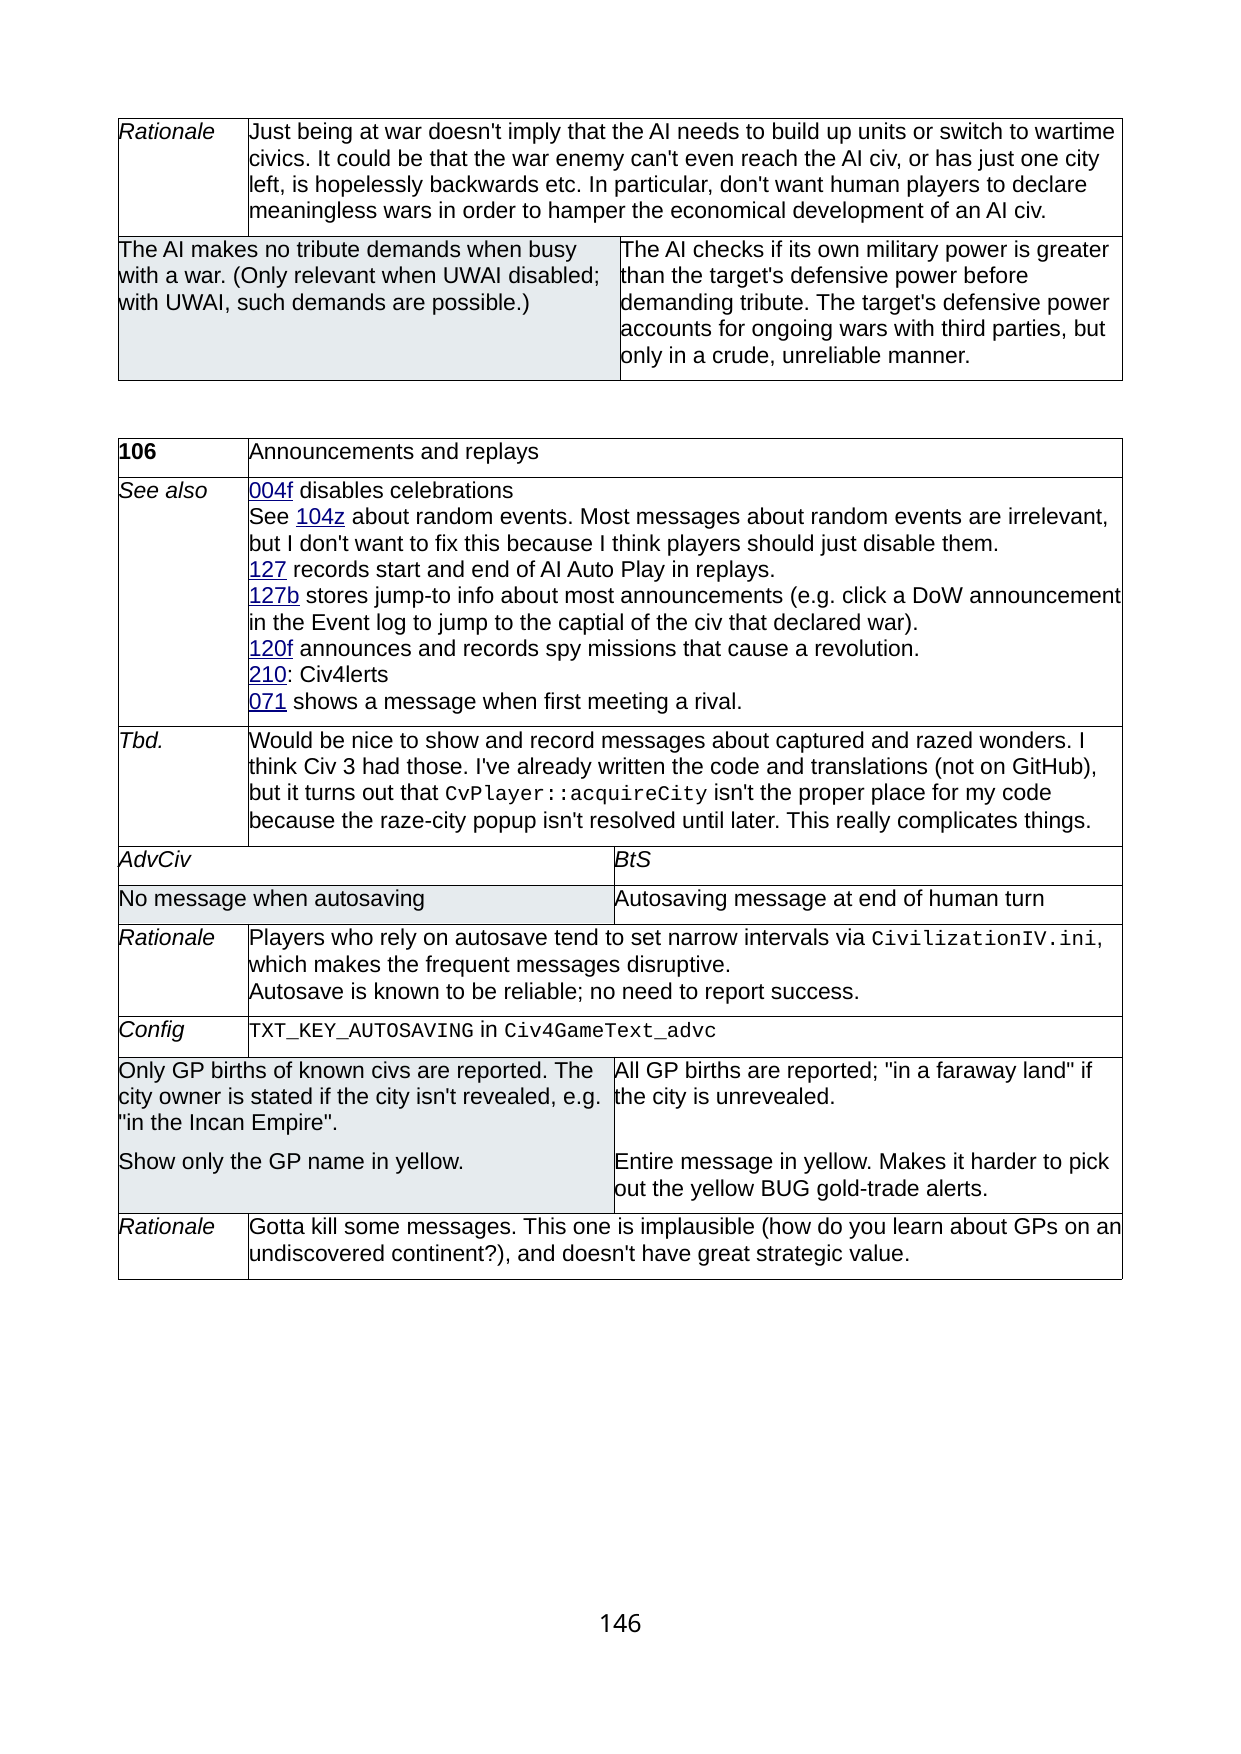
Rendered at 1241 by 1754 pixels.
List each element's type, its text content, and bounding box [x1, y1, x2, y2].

table_cell Autosaving message at end of human turn [615, 886, 1122, 923]
table_cell Rationale [119, 1214, 248, 1278]
table_cell All GP births are reported; "in a faraway land" if the city is unrevealed. Entire message in yellow. Makes it harder to pick out the yellow BUG gold-trade alerts. [615, 1058, 1122, 1213]
table_cell Gotta kill some messages. This one is implausible (how do you learn about GPs on an undiscovered continent?), and doesn't have great strategic value. [249, 1214, 1122, 1278]
table_cell Rationale [119, 925, 248, 1016]
table_cell Config [119, 1017, 248, 1057]
table_cell Tbd. [119, 727, 248, 846]
table_cell BtS [615, 847, 1122, 884]
table_cell No message when autosaving [119, 886, 614, 923]
table_cell Players who rely on autosave tend to set narrow intervals via CivilizationIV.ini, which makes the frequent messages disruptive. Autosave is known to be reliable; no need to report success. [249, 925, 1122, 1016]
table_header Announcements and replays [249, 439, 1122, 477]
table_cell 004f disables celebrations See 104z about random events. Most messages about random events are irrelevant, but I don't want to fix this because I think players should just disable them. 127 records start and end of AI Auto Play in replays. 127b stores jump-to info about most announcements (e.g. click a DoW announcement in the Event log to jump to the captial of the civ that declared war). 120f announces and records spy missions that cause a revolution. 210: Civ4lerts 071 shows a message when first meeting a rival. [249, 478, 1122, 726]
table_cell See also [119, 478, 248, 726]
table_cell Would be nice to show and record messages about captured and razed wonders. I think Civ 3 had those. I've already written the code and translations (not on GitHub), but it turns out that CvPlayer::acquireCity isn't the proper place for my code because the raze-city popup isn't resolved until later. This really complicates things. [249, 727, 1122, 846]
table_cell TXT_KEY_AUTOSAVING in Civ4GameText_advc [249, 1017, 1122, 1057]
table_header 106 [119, 439, 248, 477]
table_cell The AI checks if its own military power is greater than the target's defensive power before demanding tribute. The target's defensive power accounts for ongoing wars with third parties, but only in a crude, unreliable manner. [621, 237, 1122, 380]
table_cell The AI makes no tribute demands when busy with a war. (Only relevant when UWAI disabled; with UWAI, such demands are possible.) [119, 237, 620, 380]
table_cell Only GP births of known civs are reported. The city owner is stated if the city isn't revealed, e.g. "in the Incan Empire". Show only the GP name in yellow. [119, 1058, 614, 1213]
table_cell Just being at war doesn't imply that the AI needs to build up units or switch to wartime civics. It could be that the war enemy can't even reach the AI civ, or has just one city left, is hopelessly backwards etc. In particular, don't want human players to declare meaningless wars in order to hamper the economical development of an AI civ. [249, 119, 1122, 236]
table_cell Rationale [119, 119, 248, 236]
table_cell AdvCiv [119, 847, 614, 884]
